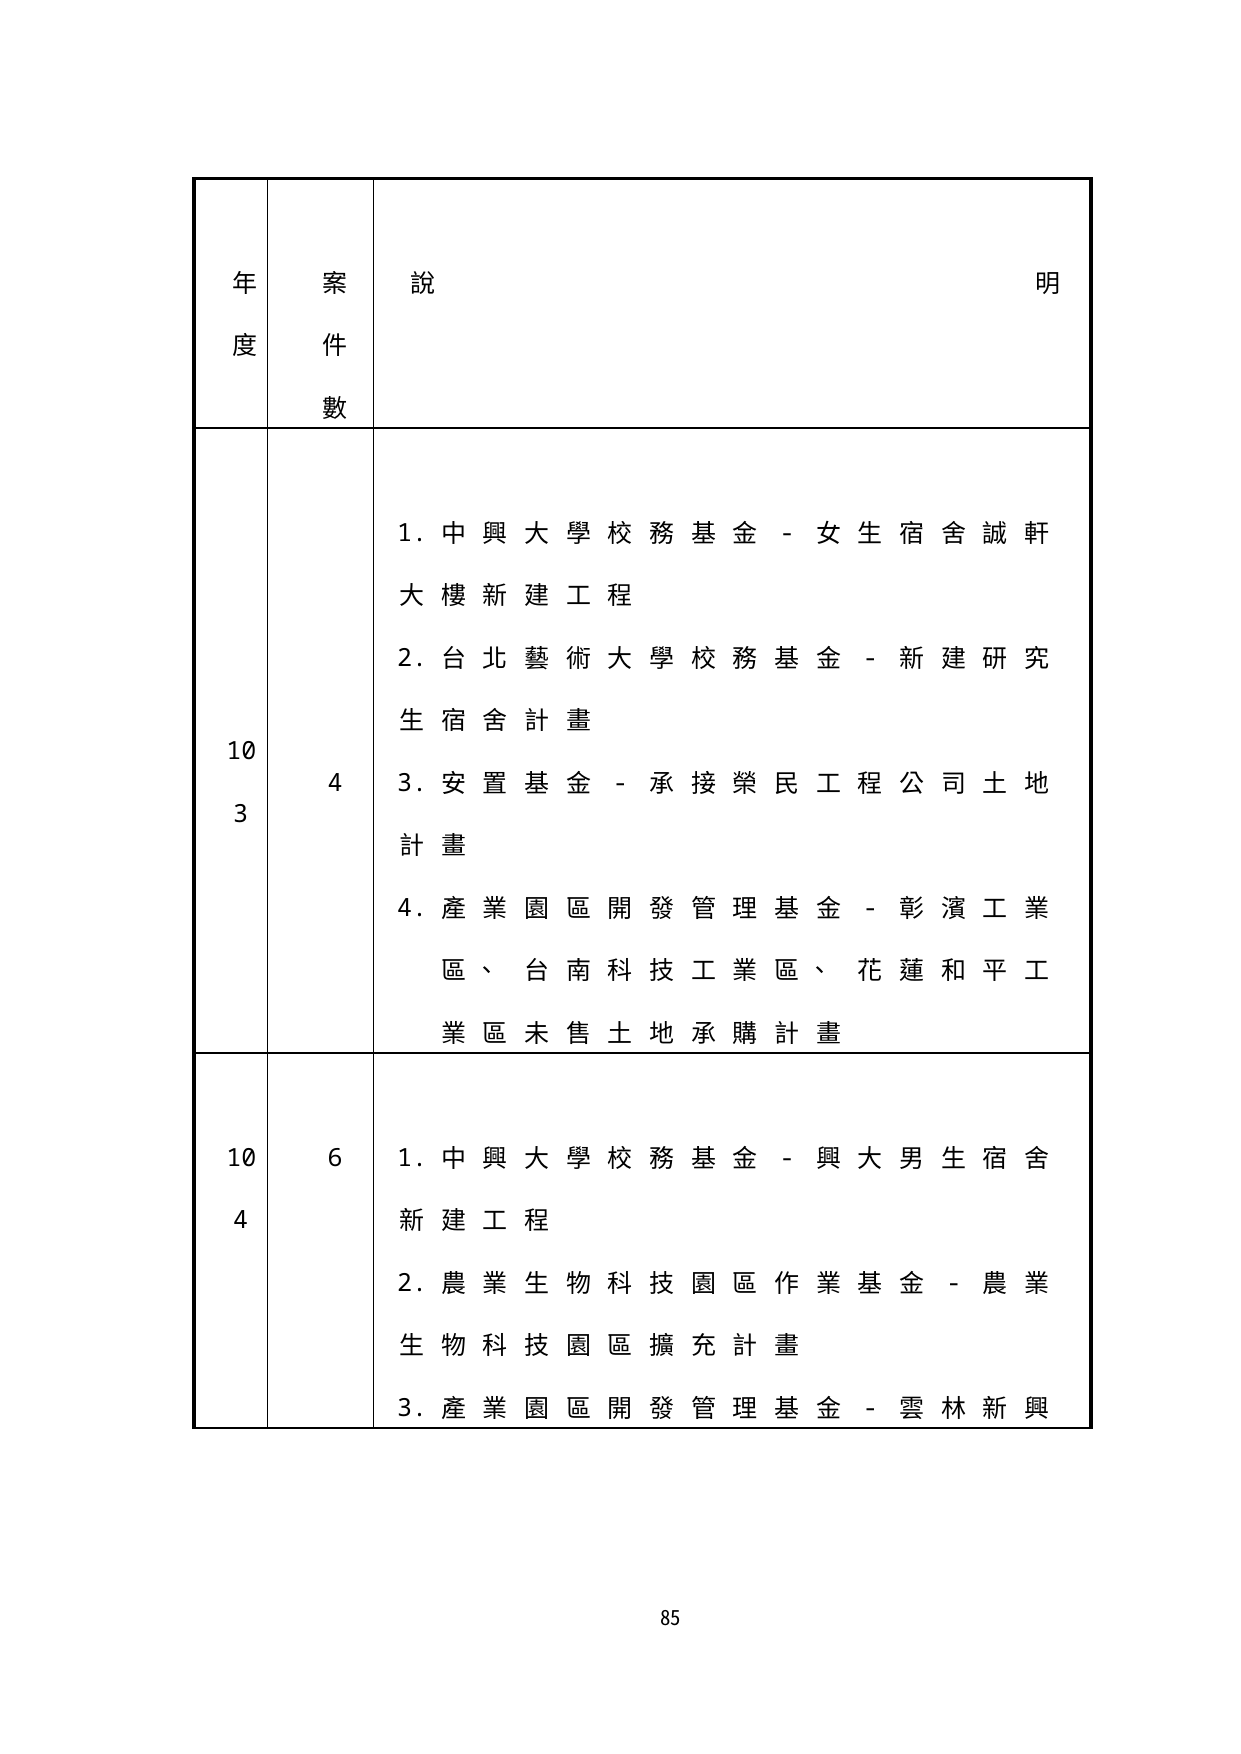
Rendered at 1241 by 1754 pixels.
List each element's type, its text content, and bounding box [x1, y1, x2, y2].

table_header 說 明 [374, 180, 1089, 427]
table_cell 103 [196, 429, 267, 1052]
table_header 年度 [196, 180, 267, 427]
table_header 案件數 [268, 180, 373, 427]
table_cell 1.中興大學校務基金-女生宿舍誠軒大樓新建工程 2.台北藝術大學校務基金-新建研究生宿舍計畫 3.安置基金-承接榮民工程公司土地計畫 4.產業園區開發管理基金-彰濱工業區、台南科技工業區、花蓮和平工業區未售土地承購計畫 [374, 429, 1089, 1052]
table_cell 104 [196, 1054, 267, 1427]
table_cell 4 [268, 429, 373, 1052]
table_cell 1.中興大學校務基金-興大男生宿舍新建工程 2.農業生物科技園區作業基金-農業生物科技園區擴充計畫 3.產業園區開發管理基金-雲林新興 [374, 1054, 1089, 1427]
table_cell 6 [268, 1054, 373, 1427]
